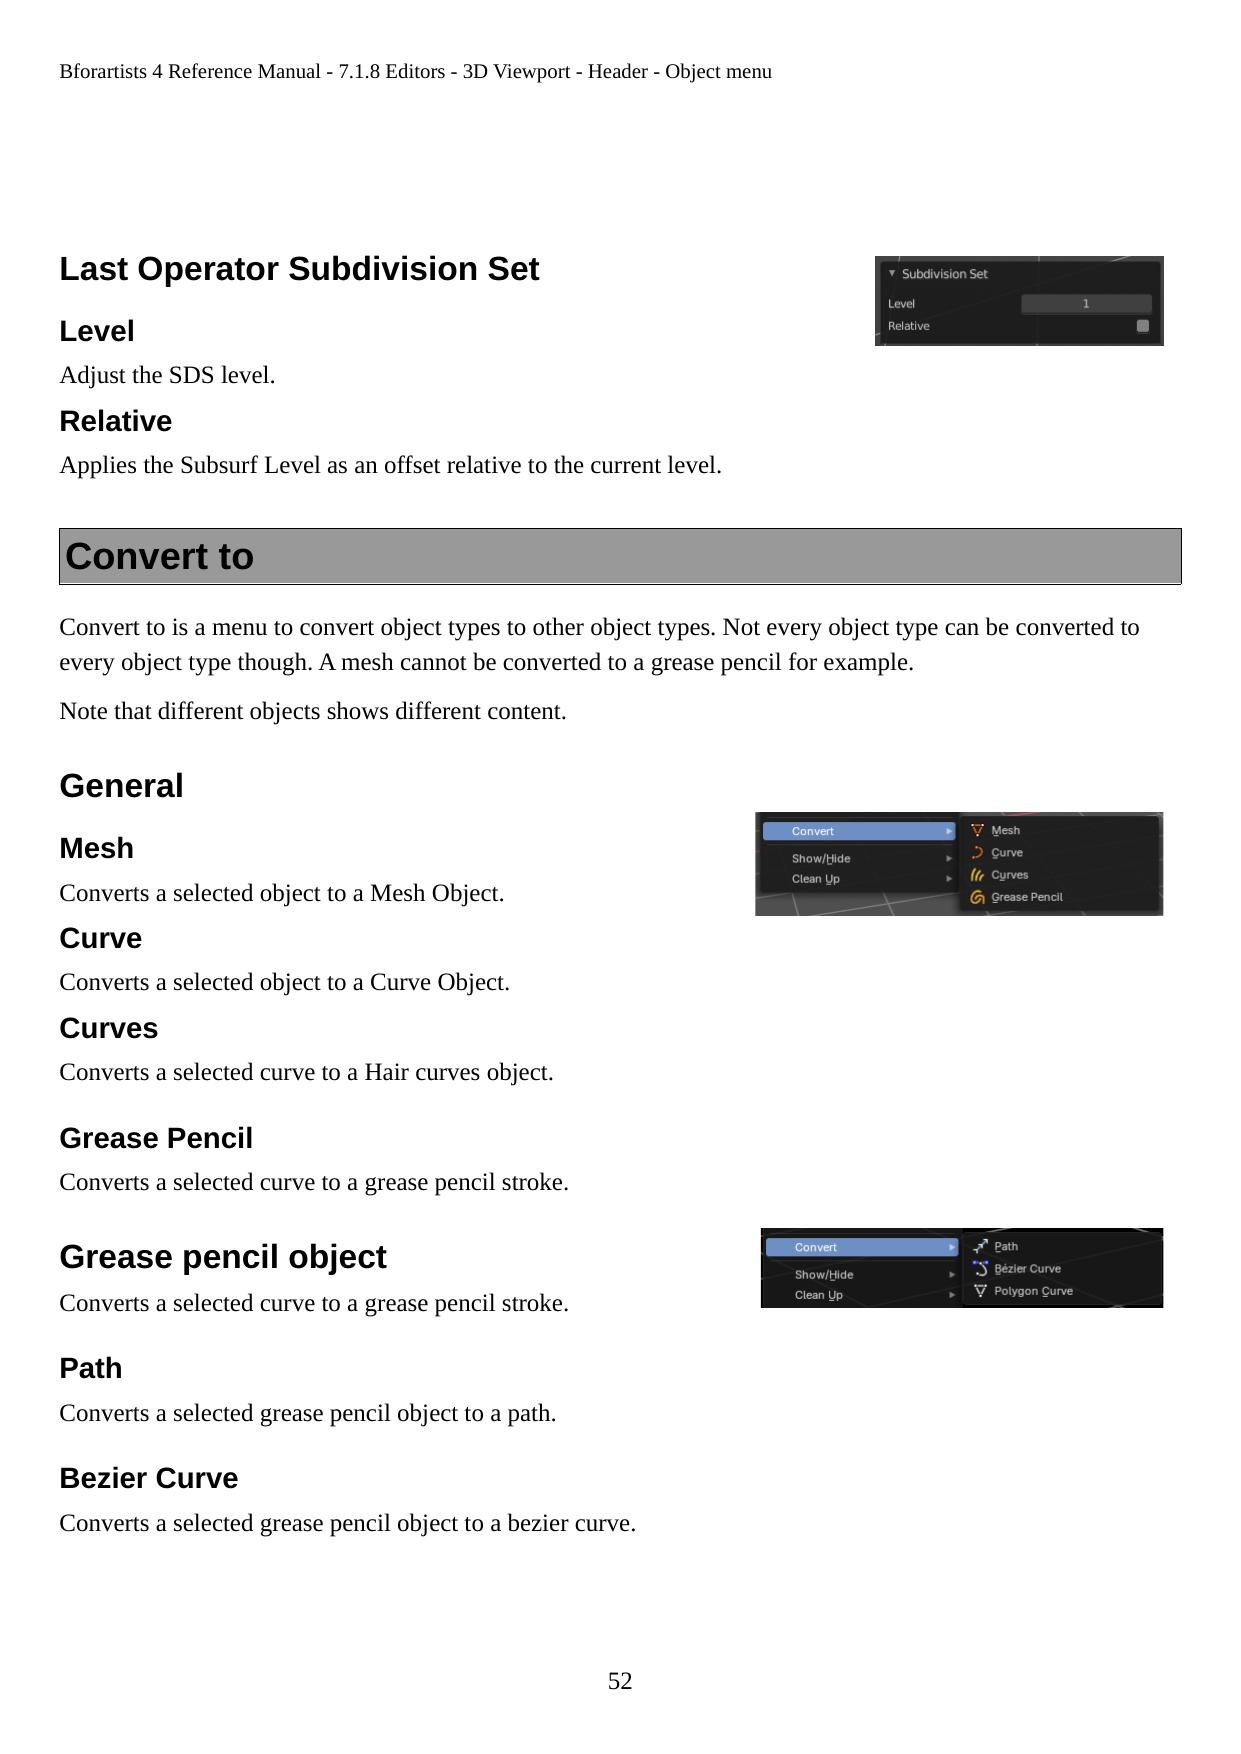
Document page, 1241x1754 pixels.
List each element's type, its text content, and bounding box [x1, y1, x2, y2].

text Converts a selected curve to a grease pencil stroke. [59, 1288, 1181, 1317]
subtitle Last Operator Subdivision Set [59, 248, 1181, 287]
picture [755, 812, 1164, 916]
subtitle General [59, 766, 1181, 804]
text Adjust the SDS level. [59, 361, 1181, 389]
subtitle Relative [59, 404, 1181, 438]
subtitle Mesh [59, 831, 755, 865]
text Converts a selected curve to a Hair curves object. [59, 1057, 1181, 1086]
subtitle [1164, 831, 1181, 865]
subtitle Curve [59, 921, 1181, 955]
subtitle Path [59, 1351, 1181, 1385]
subtitle Bezier Curve [59, 1461, 1181, 1495]
text Applies the Subsurf Level as an offset relative to the current level. [59, 450, 1181, 479]
picture [760, 1228, 1164, 1308]
text Converts a selected object to a Mesh Object. [59, 878, 755, 906]
text Converts a selected curve to a grease pencil stroke. [59, 1167, 1181, 1196]
text Converts a selected grease pencil object to a bezier curve. [59, 1508, 1181, 1536]
subtitle Grease pencil object [59, 1237, 760, 1275]
subtitle Level [59, 314, 1181, 348]
subtitle Grease Pencil [59, 1121, 1181, 1154]
text Converts a selected grease pencil object to a path. [59, 1398, 1181, 1426]
picture [875, 256, 1164, 346]
text Convert to is a menu to convert object types to other object types. Not every object type can be converted to every object type though. A mesh cannot be converted to a grease pencil for example. [59, 612, 1181, 676]
subtitle Curves [59, 1011, 1181, 1044]
table_header Convert to [60, 529, 1181, 583]
text Converts a selected object to a Curve Object. [59, 967, 1181, 996]
text Note that different objects shows different content. [59, 696, 1181, 724]
subtitle [1164, 1237, 1181, 1275]
